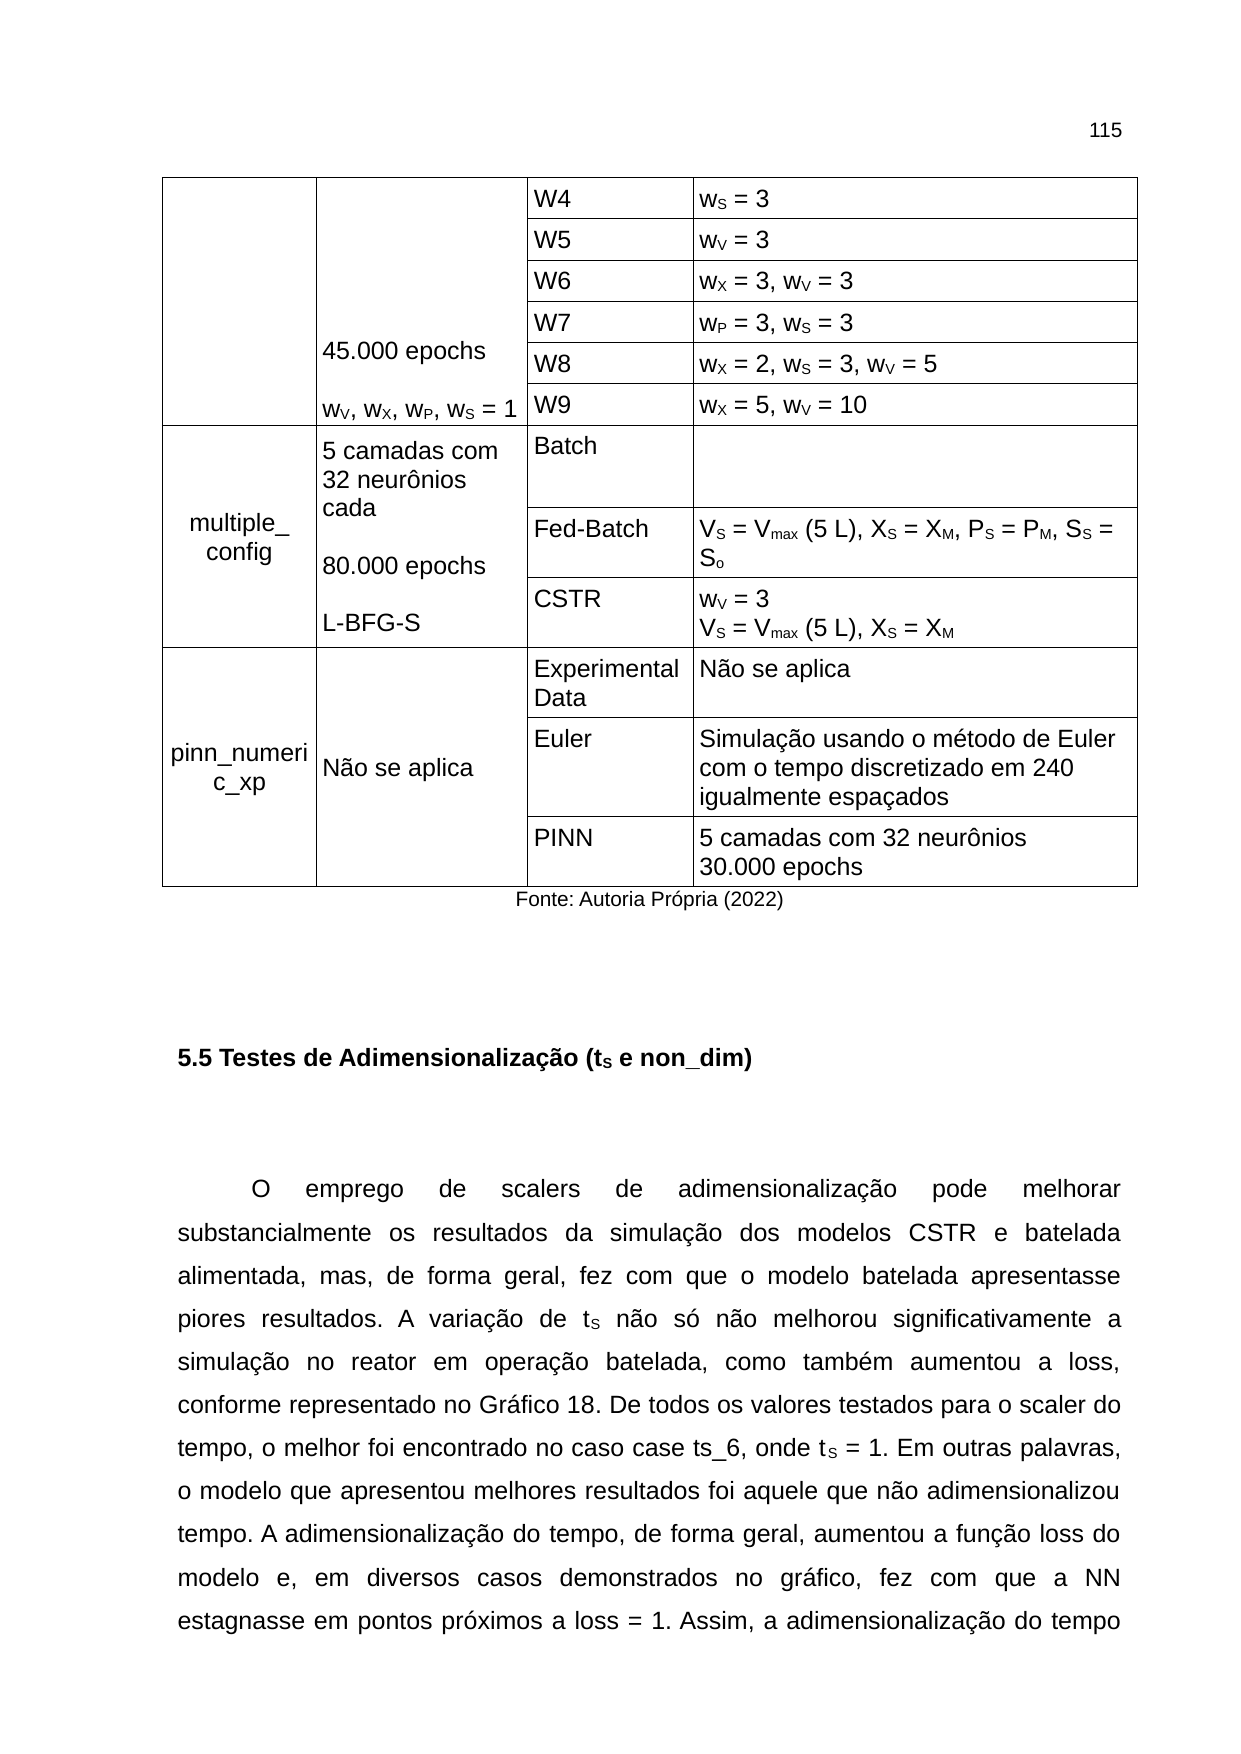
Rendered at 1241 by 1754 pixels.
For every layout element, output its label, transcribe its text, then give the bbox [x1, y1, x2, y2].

table_cell VS = Vmax (5 L), XS = XM, PS = PM, SS = So [694, 508, 1137, 577]
table_cell W7 [528, 302, 693, 342]
table_cell Batch [528, 426, 693, 507]
table_cell 5 camadas com 32 neurônios 30.000 epochs [694, 817, 1137, 886]
table_cell [694, 426, 1137, 507]
table_cell wV = 3 [694, 219, 1137, 259]
subtitle Testes de Adimensionalização (tS e non_dim) [177, 1043, 1122, 1071]
table_cell wX = 5, wV = 10 [694, 384, 1137, 424]
table_cell Não se aplica [317, 648, 527, 886]
table_cell Não se aplica [694, 648, 1137, 717]
table_cell W5 [528, 219, 693, 259]
table_cell multiple_ config [163, 426, 316, 647]
table_cell W6 [528, 261, 693, 301]
table_cell W9 [528, 384, 693, 424]
text O emprego de scalers de adimensionalização pode melhorar substancialmente os resultados da simulação dos modelos CSTR e batelada alimentada, mas, de forma geral, fez com que o modelo batelada apresentasse piores resultados. A variação de tS não só não melhorou significativamente a simulação no reator em operação batelada, como também aumentou a loss, conforme representado no Gráfico 18. De todos os valores testados para o scaler do tempo, o melhor foi encontrado no caso case ts_6, onde tS = 1. Em outras palavras, o modelo que apresentou melhores resultados foi aquele que não adimensionalizou tempo. A adimensionalização do tempo, de forma geral, aumentou a função loss do modelo e, em diversos casos demonstrados no gráfico, fez com que a NN estagnasse em pontos próximos a loss = 1. Assim, a adimensionalização do tempo [177, 1174, 1122, 1634]
table_cell Simulação usando o método de Euler com o tempo discretizado em 240 igualmente espaçados [694, 718, 1137, 816]
table_cell wX = 2, wS = 3, wV = 5 [694, 343, 1137, 383]
table_cell PINN [528, 817, 693, 886]
table_cell Experimental Data [528, 648, 693, 717]
table_cell Fed-Batch [528, 508, 693, 577]
text Fonte: Autoria Própria (2022) [177, 887, 1122, 911]
table_cell W8 [528, 343, 693, 383]
table_cell wV = 3 VS = Vmax (5 L), XS = XM [694, 578, 1137, 647]
table_cell Euler [528, 718, 693, 816]
table_cell CSTR [528, 578, 693, 647]
table_cell W4 [528, 178, 693, 218]
table_cell pinn_numeric_xp [163, 648, 316, 886]
table_cell wP = 3, wS = 3 [694, 302, 1137, 342]
table_cell wX = 3, wV = 3 [694, 261, 1137, 301]
table_cell 5 camadas com 32 neurônios cada 80.000 epochs L-BFG-S [317, 426, 527, 647]
table_cell wS = 3 [694, 178, 1137, 218]
